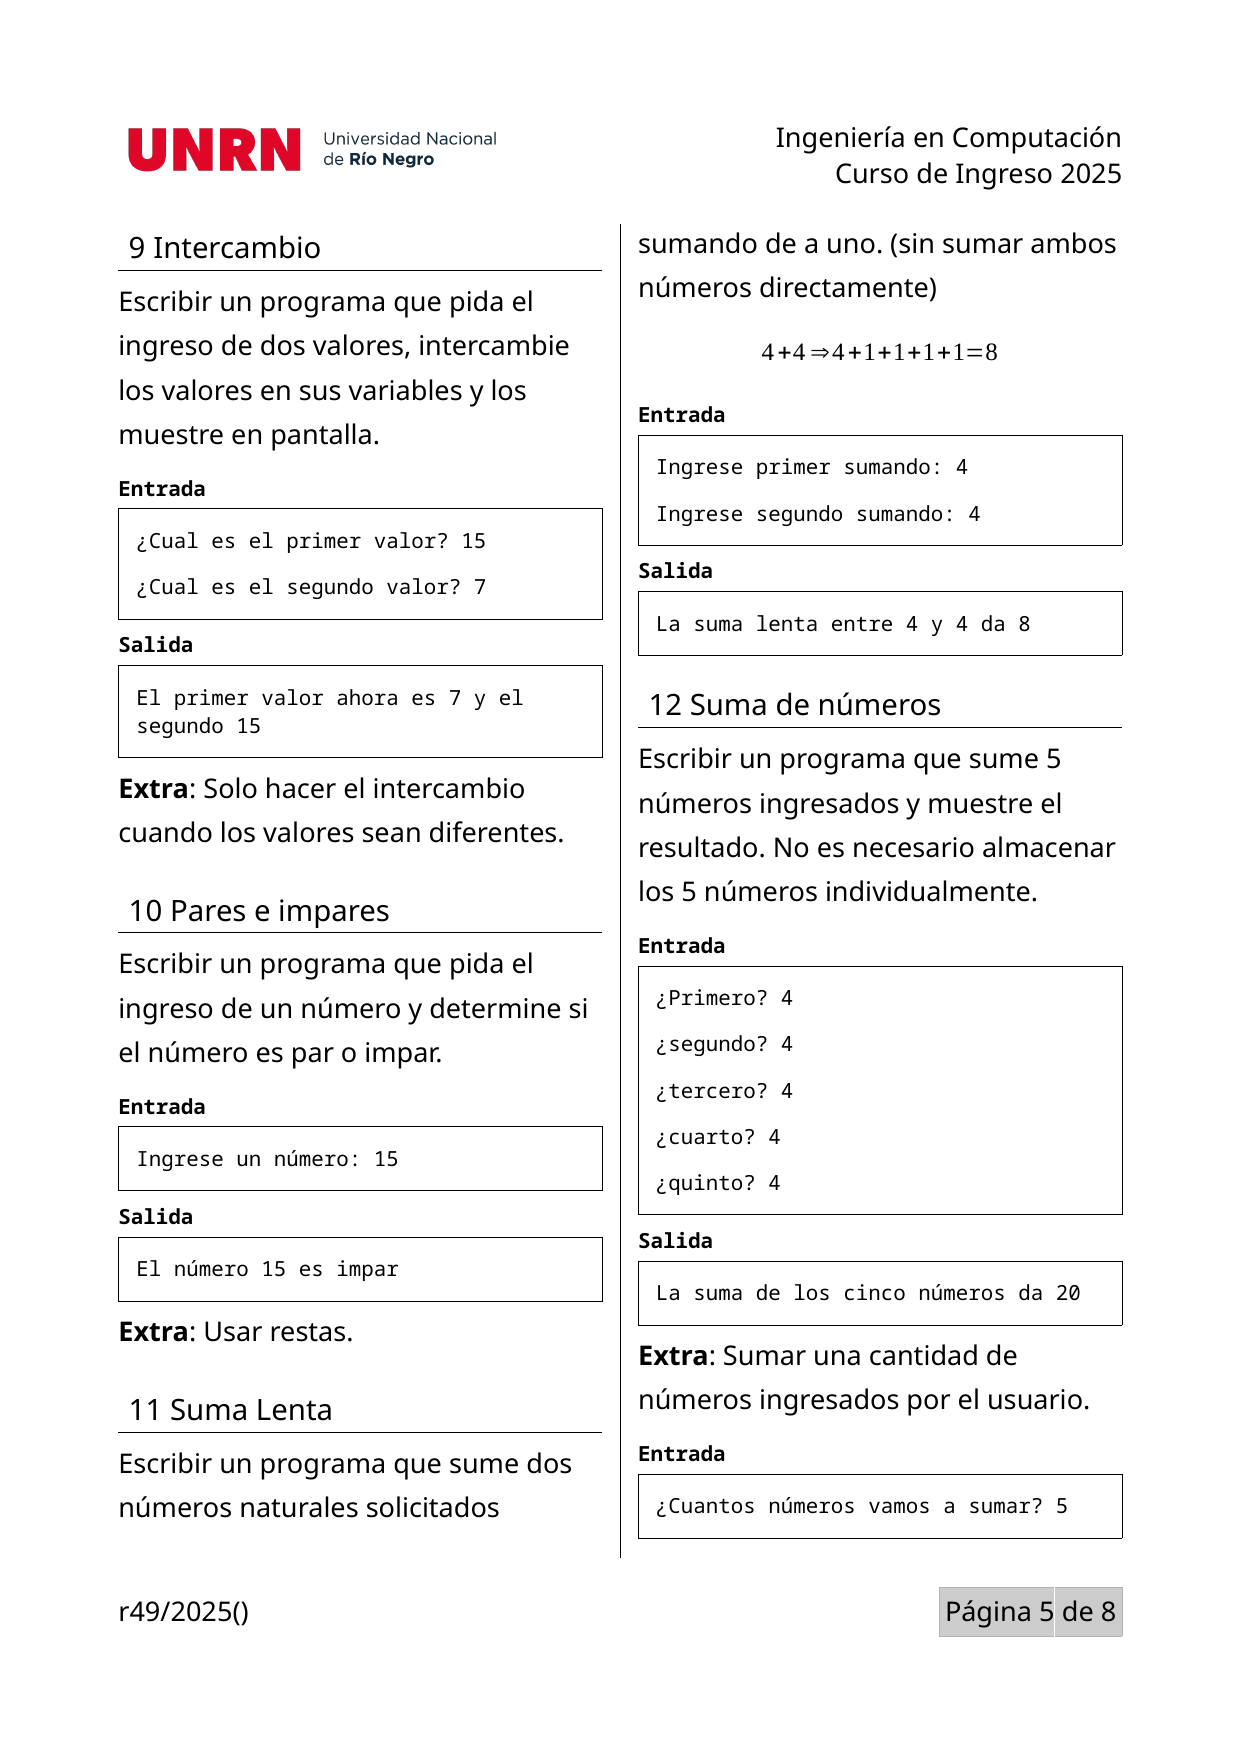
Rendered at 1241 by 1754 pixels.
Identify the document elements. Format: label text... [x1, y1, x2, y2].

text Entrada [638, 1439, 1122, 1468]
text Salida [118, 1202, 602, 1231]
text Entrada [118, 1092, 602, 1121]
text sumando de a uno. (sin sumar ambos números directamente) [638, 224, 1122, 305]
text Extra: Usar restas. [118, 1312, 602, 1349]
text Extra: Solo hacer el intercambio cuando los valores sean diferentes. [118, 769, 602, 850]
text La suma de los cinco números da 20 [639, 1262, 1122, 1325]
text Entrada [118, 474, 602, 502]
text ¿segundo? 4 [639, 1012, 1122, 1058]
text Salida [638, 557, 1122, 585]
text Escribir un programa que sume dos números naturales solicitados [118, 1444, 602, 1525]
subtitle Intercambio [118, 224, 602, 270]
text ¿cuarto? 4 [639, 1104, 1122, 1151]
text El número 15 es impar [119, 1238, 602, 1301]
text ¿tercero? 4 [639, 1058, 1122, 1104]
text ¿quinto? 4 [639, 1151, 1122, 1214]
text ¿Cual es el segundo valor? 7 [119, 554, 602, 619]
text Ingrese un número: 15 [119, 1127, 602, 1190]
text ¿Cual es el primer valor? 15 [119, 509, 602, 554]
text El primer valor ahora es 7 y el segundo 15 [119, 666, 602, 757]
text ¿Cuantos números vamos a sumar? 5 [639, 1475, 1122, 1538]
subtitle Suma de números [638, 681, 1122, 727]
text Escribir un programa que pida el ingreso de dos valores, intercambie los valores en sus variables y los muestre en pantalla. [118, 283, 602, 452]
subtitle Suma Lenta [118, 1386, 602, 1432]
text Extra: Sumar una cantidad de números ingresados por el usuario. [638, 1337, 1122, 1418]
text Ingrese segundo sumando: 4 [639, 481, 1122, 545]
text Entrada [638, 931, 1122, 959]
text ¿Primero? 4 [639, 967, 1122, 1012]
picture [118, 118, 505, 180]
text Salida [118, 630, 602, 659]
subtitle Pares e impares [118, 887, 602, 932]
text Escribir un programa que pida el ingreso de un número y determine si el número es par o impar. [118, 945, 602, 1070]
text Entrada [638, 400, 1122, 429]
text Escribir un programa que sume 5 números ingresados y muestre el resultado. No es necesario almacenar los 5 números individualmente. [638, 740, 1122, 909]
text La suma lenta entre 4 y 4 da 8 [639, 592, 1122, 655]
text Ingrese primer sumando: 4 [639, 436, 1122, 481]
text Salida [638, 1226, 1122, 1255]
